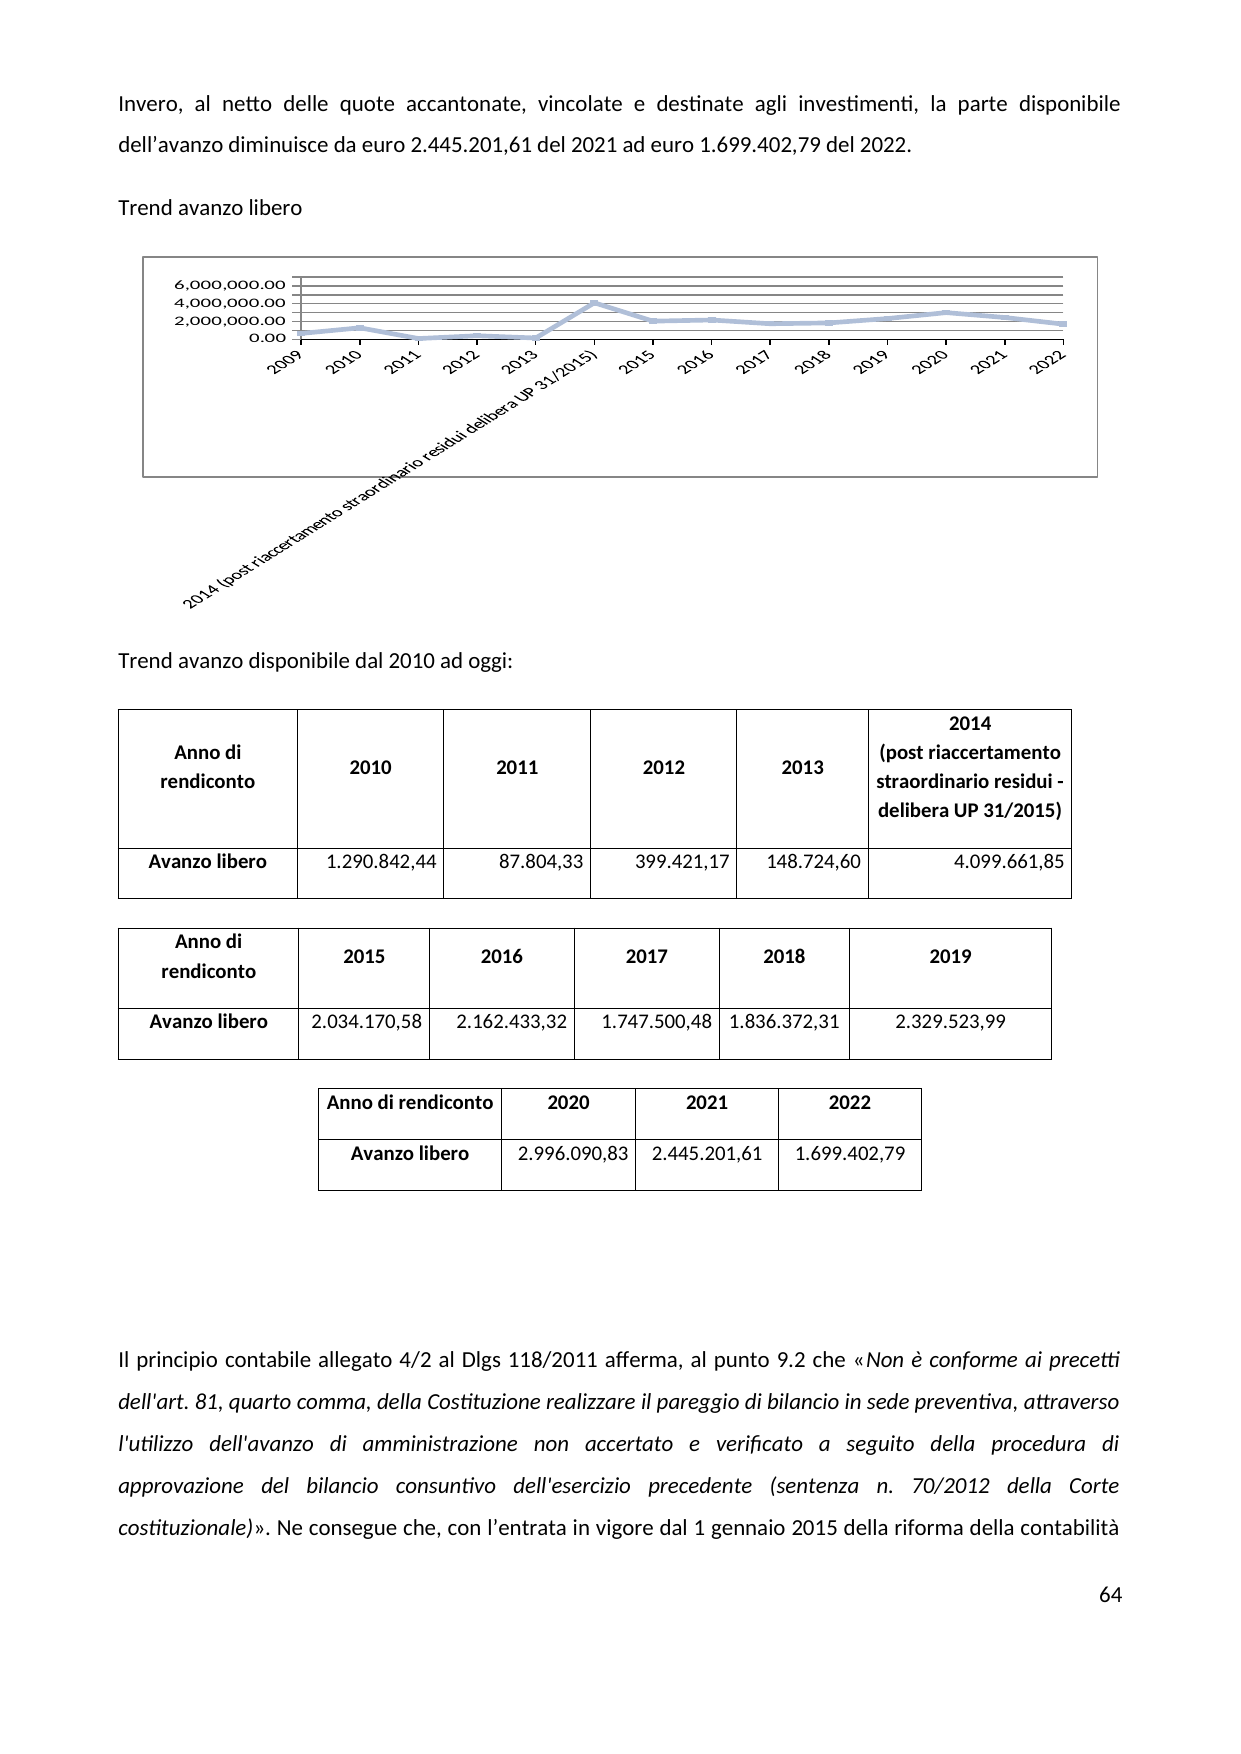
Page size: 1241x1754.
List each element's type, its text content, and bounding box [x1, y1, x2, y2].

table_cell 2.445.201,61 [636, 1140, 778, 1190]
table_cell Avanzo libero [119, 849, 297, 898]
table_cell 399.421,17 [591, 849, 736, 898]
table_header 2019 [850, 929, 1051, 1008]
table_cell 2.329.523,99 [850, 1009, 1051, 1058]
table_cell 4.099.661,85 [869, 849, 1071, 898]
table_cell 1.290.842,44 [298, 849, 443, 898]
table_cell 148.724,60 [737, 849, 868, 898]
table_header 2014 (post riaccertamento straordinario residui - delibera UP 31/2015) [869, 710, 1071, 847]
table_header 2017 [575, 929, 719, 1008]
table_header 2021 [636, 1089, 778, 1139]
table_header 2020 [502, 1089, 635, 1139]
table_header Anno di rendiconto [119, 929, 298, 1008]
table_header 2012 [591, 710, 736, 847]
table_cell 1.699.402,79 [779, 1140, 921, 1190]
table_cell 2.162.433,32 [430, 1009, 574, 1058]
table_header 2018 [720, 929, 849, 1008]
text Trend avanzo disponibile dal 2010 ad oggi: [118, 646, 1122, 674]
text Il principio contabile allegato 4/2 al Dlgs 118/2011 afferma, al punto 9.2 che «Non è conforme ai precetti dell'art. 81, quarto comma, della Costituzione realizzare il pareggio di bilancio in sede preventiva, attraverso l'utilizzo dell'avanzo di amministrazione non accertato e verificato a seguito della procedura di approvazione del bilancio consuntivo dell'esercizio precedente (sentenza n. 70/2012 della Corte costituzionale)». Ne consegue che, con l’entrata in vigore dal 1 gennaio 2015 della riforma della contabilità [118, 1345, 1122, 1541]
table_header 2022 [779, 1089, 921, 1139]
table_header Anno di rendiconto [119, 710, 297, 847]
table_header 2016 [430, 929, 574, 1008]
table_cell 87.804,33 [444, 849, 590, 898]
table_cell 1.836.372,31 [720, 1009, 849, 1058]
table_header 2011 [444, 710, 590, 847]
table_header Anno di rendiconto [319, 1089, 501, 1139]
table_header 2013 [737, 710, 868, 847]
table_cell Avanzo libero [119, 1009, 298, 1058]
table_cell 2.996.090,83 [502, 1140, 635, 1190]
table_cell 2.034.170,58 [299, 1009, 429, 1058]
table_header 2015 [299, 929, 429, 1008]
table_cell Avanzo libero [319, 1140, 501, 1190]
text Invero, al netto delle quote accantonate, vincolate e destinate agli investimenti, la parte disponibile dell’avanzo diminuisce da euro 2.445.201,61 del 2021 ad euro 1.699.402,79 del 2022. [118, 89, 1122, 159]
table_header 2010 [298, 710, 443, 847]
text Trend avanzo libero [118, 193, 1122, 221]
table_cell 1.747.500,48 [575, 1009, 719, 1058]
